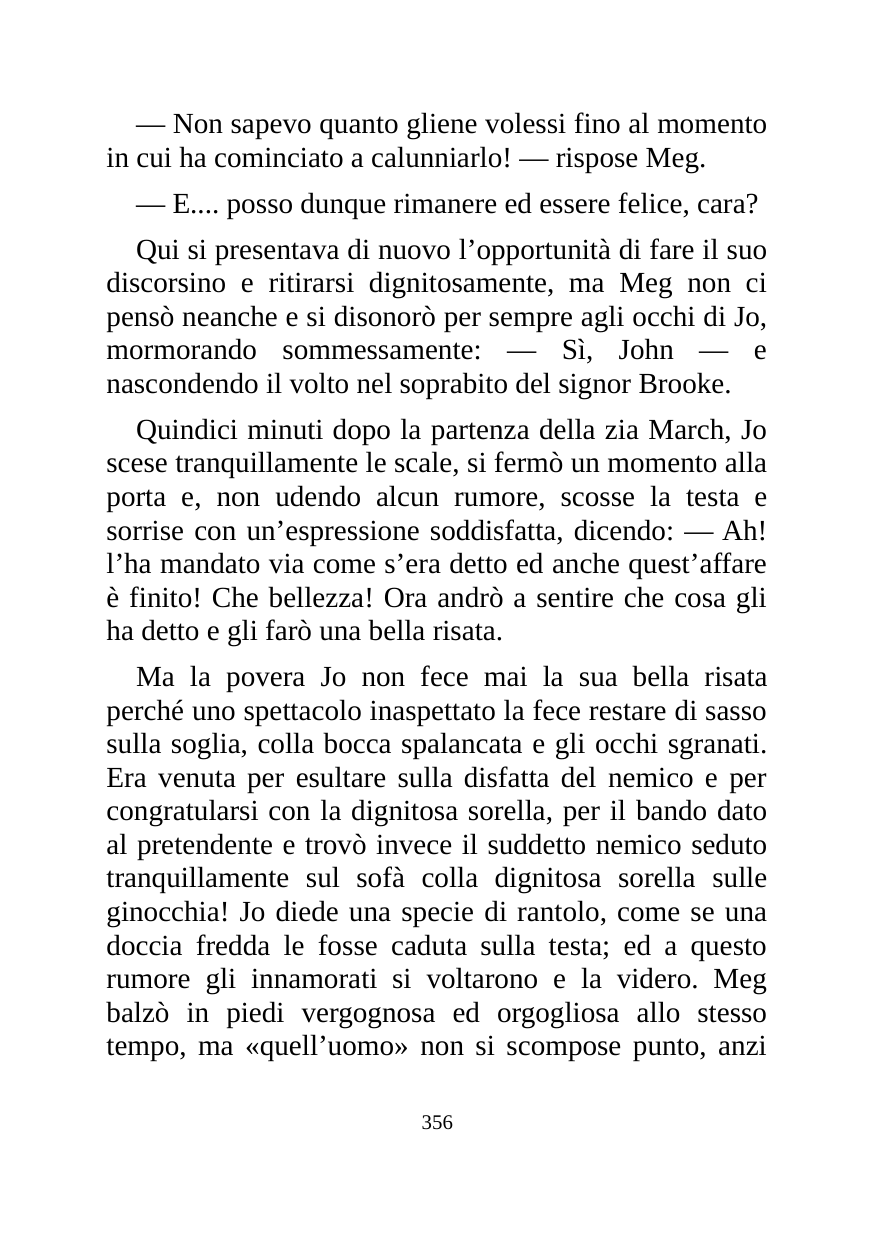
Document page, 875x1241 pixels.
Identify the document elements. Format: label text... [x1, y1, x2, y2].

text — E.... posso dunque rimanere ed essere felice, cara? [106, 186, 768, 219]
text Qui si presentava di nuovo l’opportunità di fare il suo discorsino e ritirarsi dignitosamente, ma Meg non ci pensò neanche e si disonorò per sempre agli occhi di Jo, mormorando sommessamente: — Sì, John — e nascondendo il volto nel soprabito del signor Brooke. [106, 232, 768, 399]
text Ma la povera Jo non fece mai la sua bella risata perché uno spettacolo inaspettato la fece restare di sasso sulla soglia, colla bocca spalancata e gli occhi sgranati. Era venuta per esultare sulla disfatta del nemico e per congratularsi con la dignitosa sorella, per il bando dato al pretendente e trovò invece il suddetto nemico seduto tranquillamente sul sofà colla dignitosa sorella sulle ginocchia! Jo diede una specie di rantolo, come se una doccia fredda le fosse caduta sulla testa; ed a questo rumore gli innamorati si voltarono e la videro. Meg balzò in piedi vergognosa ed orgogliosa allo stesso tempo, ma «quell’uomo» non si scompose punto, anzi [106, 659, 768, 1062]
text Quindici minuti dopo la partenza della zia March, Jo scese tranquillamente le scale, si fermò un momento alla porta e, non udendo alcun rumore, scosse la testa e sorrise con un’espressione soddisfatta, dicendo: — Ah! l’ha mandato via come s’era detto ed anche quest’affare è finito! Che bellezza! Ora andrò a sentire che cosa gli ha detto e gli farò una bella risata. [106, 412, 768, 647]
text — Non sapevo quanto gliene volessi fino al momento in cui ha cominciato a calunniarlo! — rispose Meg. [106, 106, 768, 173]
